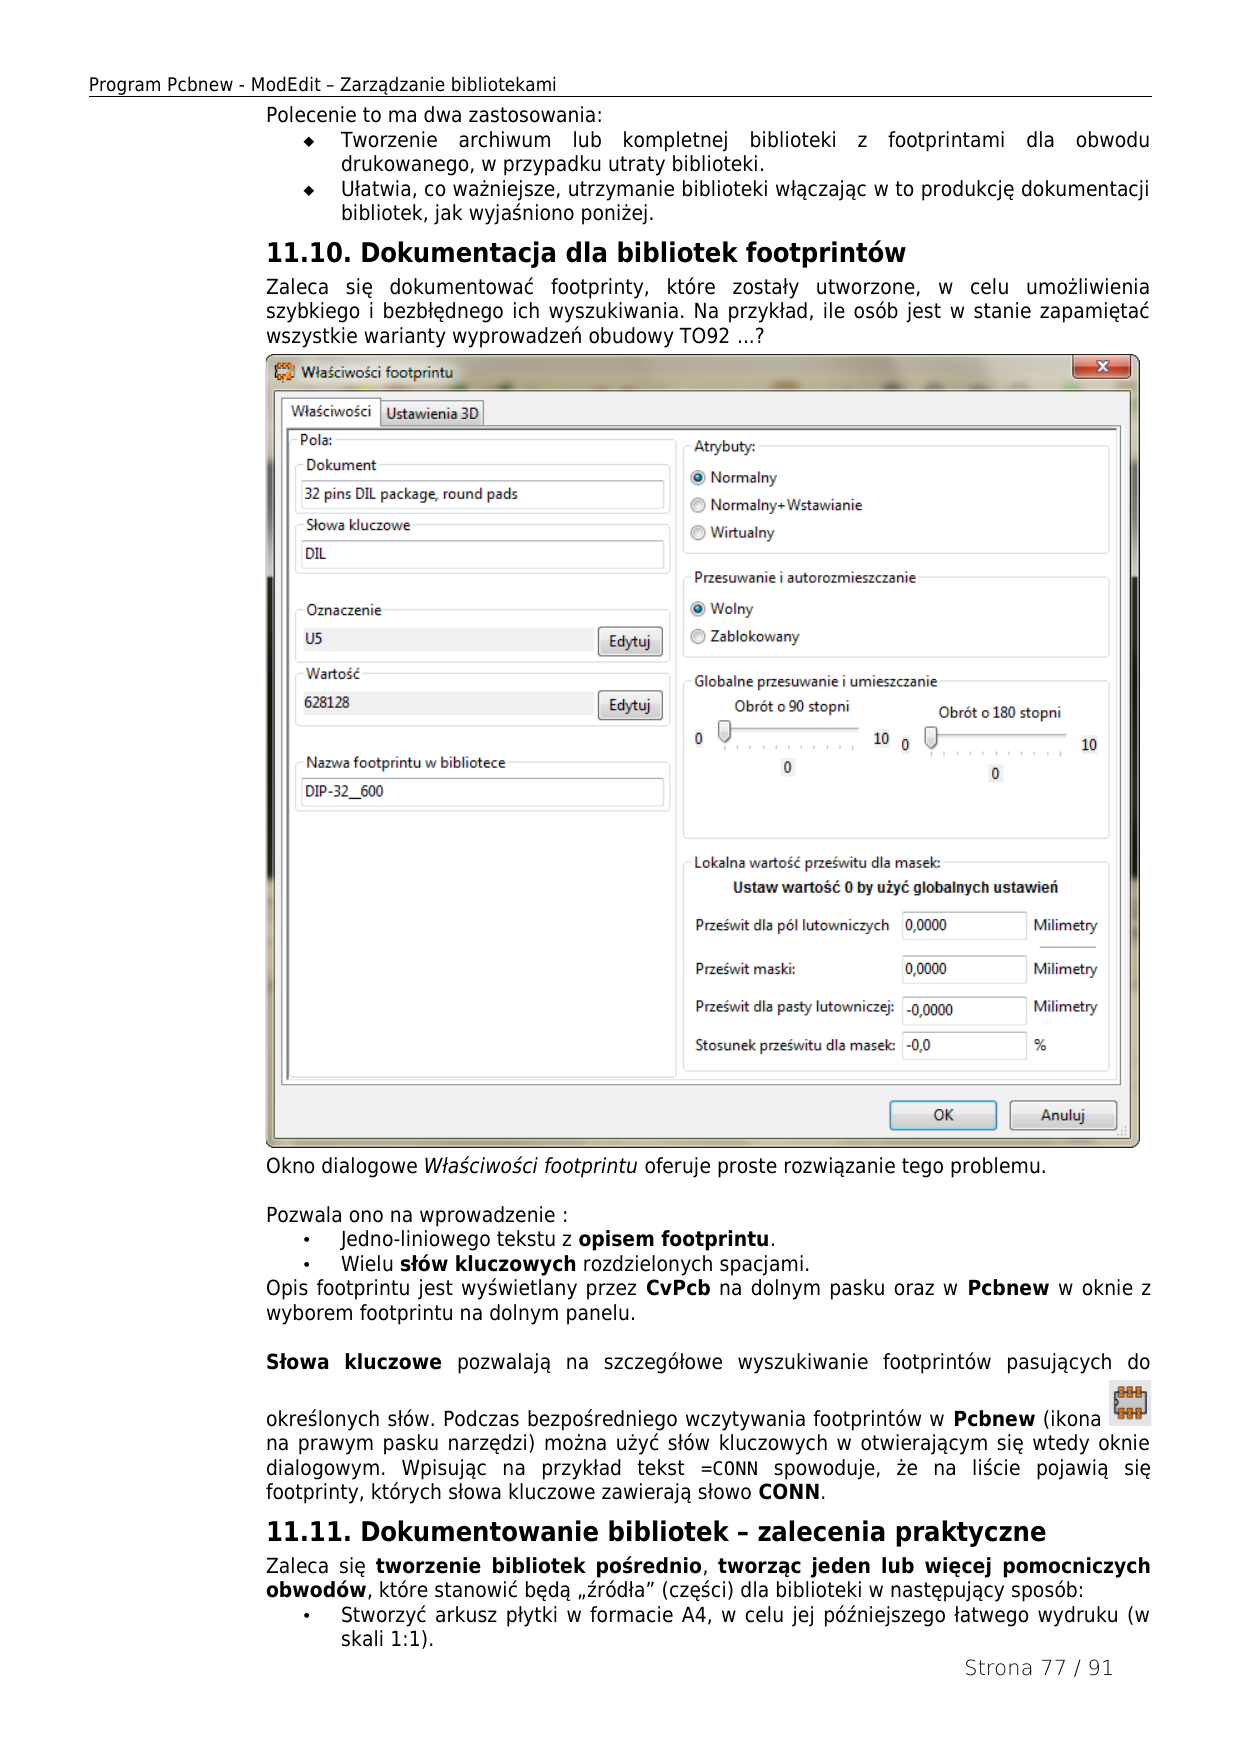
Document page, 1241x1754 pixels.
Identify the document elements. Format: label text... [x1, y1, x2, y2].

subtitle Dokumentacja dla bibliotek footprintów [266, 237, 1152, 269]
picture [1109, 1380, 1152, 1426]
list Wielu słów kluczowych rozdzielonych spacjami. [303, 1252, 1152, 1276]
subtitle Dokumentowanie bibliotek – zalecenia praktyczne [266, 1516, 1152, 1548]
text Pozwala ono na wprowadzenie : [266, 1203, 1152, 1227]
text Opis footprintu jest wyświetlany przez CvPcb na dolnym pasku oraz w Pcbnew w oknie z wyborem footprintu na dolnym panelu. [266, 1276, 1152, 1325]
text Zaleca się tworzenie bibliotek pośrednio, tworząc jeden lub więcej pomocniczych obwodów, które stanowić będą „źródła” (części) dla biblioteki w następujący sposób: [266, 1554, 1152, 1603]
text Słowa kluczowe pozwalają na szczegółowe wyszukiwanie footprintów pasujących do określonych słów. Podczas bezpośredniego wczytywania footprintów w Pcbnew (ikona na prawym pasku narzędzi) można użyć słów kluczowych w otwierającym się wtedy oknie dialogowym. Wpisując na przykład tekst =CONN spowoduje, że na liście pojawią się footprinty, których słowa kluczowe zawierają słowo CONN. [266, 1350, 1152, 1504]
list Ułatwia, co ważniejsze, utrzymanie biblioteki włączając w to produkcję dokumentacji bibliotek, jak wyjaśniono poniżej. [303, 177, 1152, 226]
text Okno dialogowe Właściwości footprintu oferuje proste rozwiązanie tego problemu. [266, 1154, 1152, 1178]
picture [265, 354, 1140, 1148]
list Tworzenie archiwum lub kompletnej biblioteki z footprintami dla obwodu drukowanego, w przypadku utraty biblioteki. [303, 128, 1152, 177]
list Jedno-liniowego tekstu z opisem footprintu. [303, 1227, 1152, 1252]
text Polecenie to ma dwa zastosowania: [266, 103, 1152, 128]
text Zaleca się dokumentować footprinty, które zostały utworzone, w celu umożliwienia szybkiego i bezbłędnego ich wyszukiwania. Na przykład, ile osób jest w stanie zapamiętać wszystkie warianty wyprowadzeń obudowy TO92 ...? [266, 275, 1152, 348]
list Stworzyć arkusz płytki w formacie A4, w celu jej późniejszego łatwego wydruku (w skali 1:1). [303, 1603, 1152, 1652]
